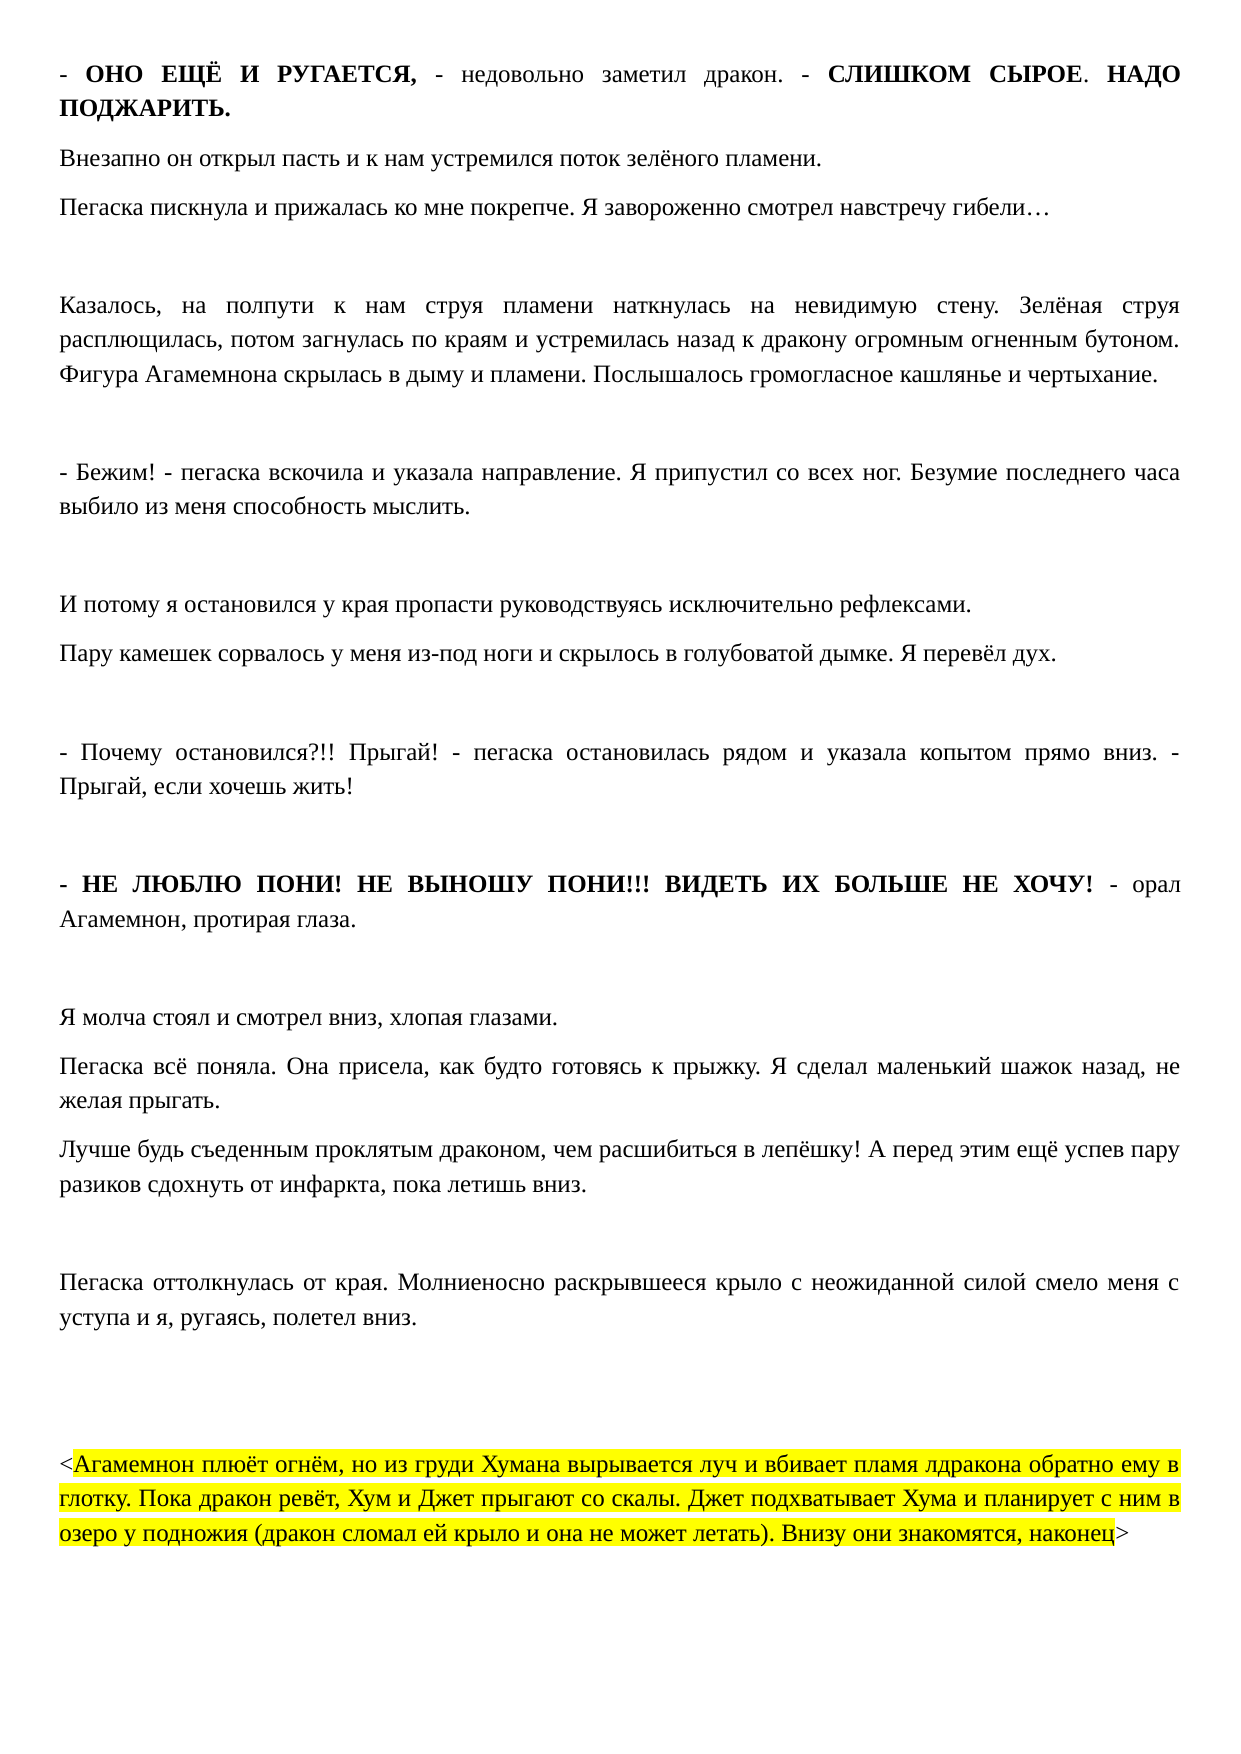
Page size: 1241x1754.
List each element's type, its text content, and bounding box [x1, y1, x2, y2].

text И потому я остановился у края пропасти руководствуясь исключительно рефлексами. [59, 589, 1181, 618]
text Казалось, на полпути к нам струя пламени наткнулась на невидимую стену. Зелёная струя расплющилась, потом загнулась по краям и устремилась назад к дракону огромным огненным бутоном. Фигура Агамемнона скрылась в дыму и пламени. Послышалось громогласное кашлянье и чертыхание. [59, 290, 1181, 387]
text Пару камешек сорвалось у меня из-под ноги и скрылось в голубоватой дымке. Я перевёл дух. [59, 638, 1181, 667]
text - НЕ ЛЮБЛЮ ПОНИ! НЕ ВЫНОШУ ПОНИ!!! ВИДЕТЬ ИХ БОЛЬШЕ НЕ ХОЧУ! - орал Агамемнон, протирая глаза. [59, 869, 1181, 932]
text - ОНО ЕЩЁ И РУГАЕТСЯ, - недовольно заметил дракон. - СЛИШКОМ СЫРОЕ. НАДО ПОДЖАРИТЬ. [59, 59, 1181, 122]
text - Бежим! - пегаска вскочила и указала направление. Я припустил со всех ног. Безумие последнего часа выбило из меня способность мыслить. [59, 457, 1181, 520]
text Лучше будь съеденным проклятым драконом, чем расшибиться в лепёшку! А перед этим ещё успев пару разиков сдохнуть от инфаркта, пока летишь вниз. [59, 1134, 1181, 1198]
text Пегаска всё поняла. Она присела, как будто готовясь к прыжку. Я сделал маленький шажок назад, не желая прыгать. [59, 1051, 1181, 1114]
text <Агамемнон плюёт огнём, но из груди Хумана вырывается луч и вбивает пламя лдракона обратно ему в глотку. Пока дракон ревёт, Хум и Джет прыгают со скалы. Джет подхватывает Хума и планирует с ним в озеро у подножия (дракон сломал ей крыло и она не может летать). Внизу они знакомятся, наконец> [59, 1449, 1181, 1546]
text Я молча стоял и смотрел вниз, хлопая глазами. [59, 1002, 1181, 1031]
text Пегаска пискнула и прижалась ко мне покрепче. Я завороженно смотрел навстречу гибели… [59, 192, 1181, 220]
text Пегаска оттолкнулась от края. Молниеносно раскрывшееся крыло с неожиданной силой смело меня с уступа и я, ругаясь, полетел вниз. [59, 1267, 1181, 1330]
text Внезапно он открыл пасть и к нам устремился поток зелёного пламени. [59, 143, 1181, 171]
text - Почему остановился?!! Прыгай! - пегаска остановилась рядом и указала копытом прямо вниз. - Прыгай, если хочешь жить! [59, 737, 1181, 800]
